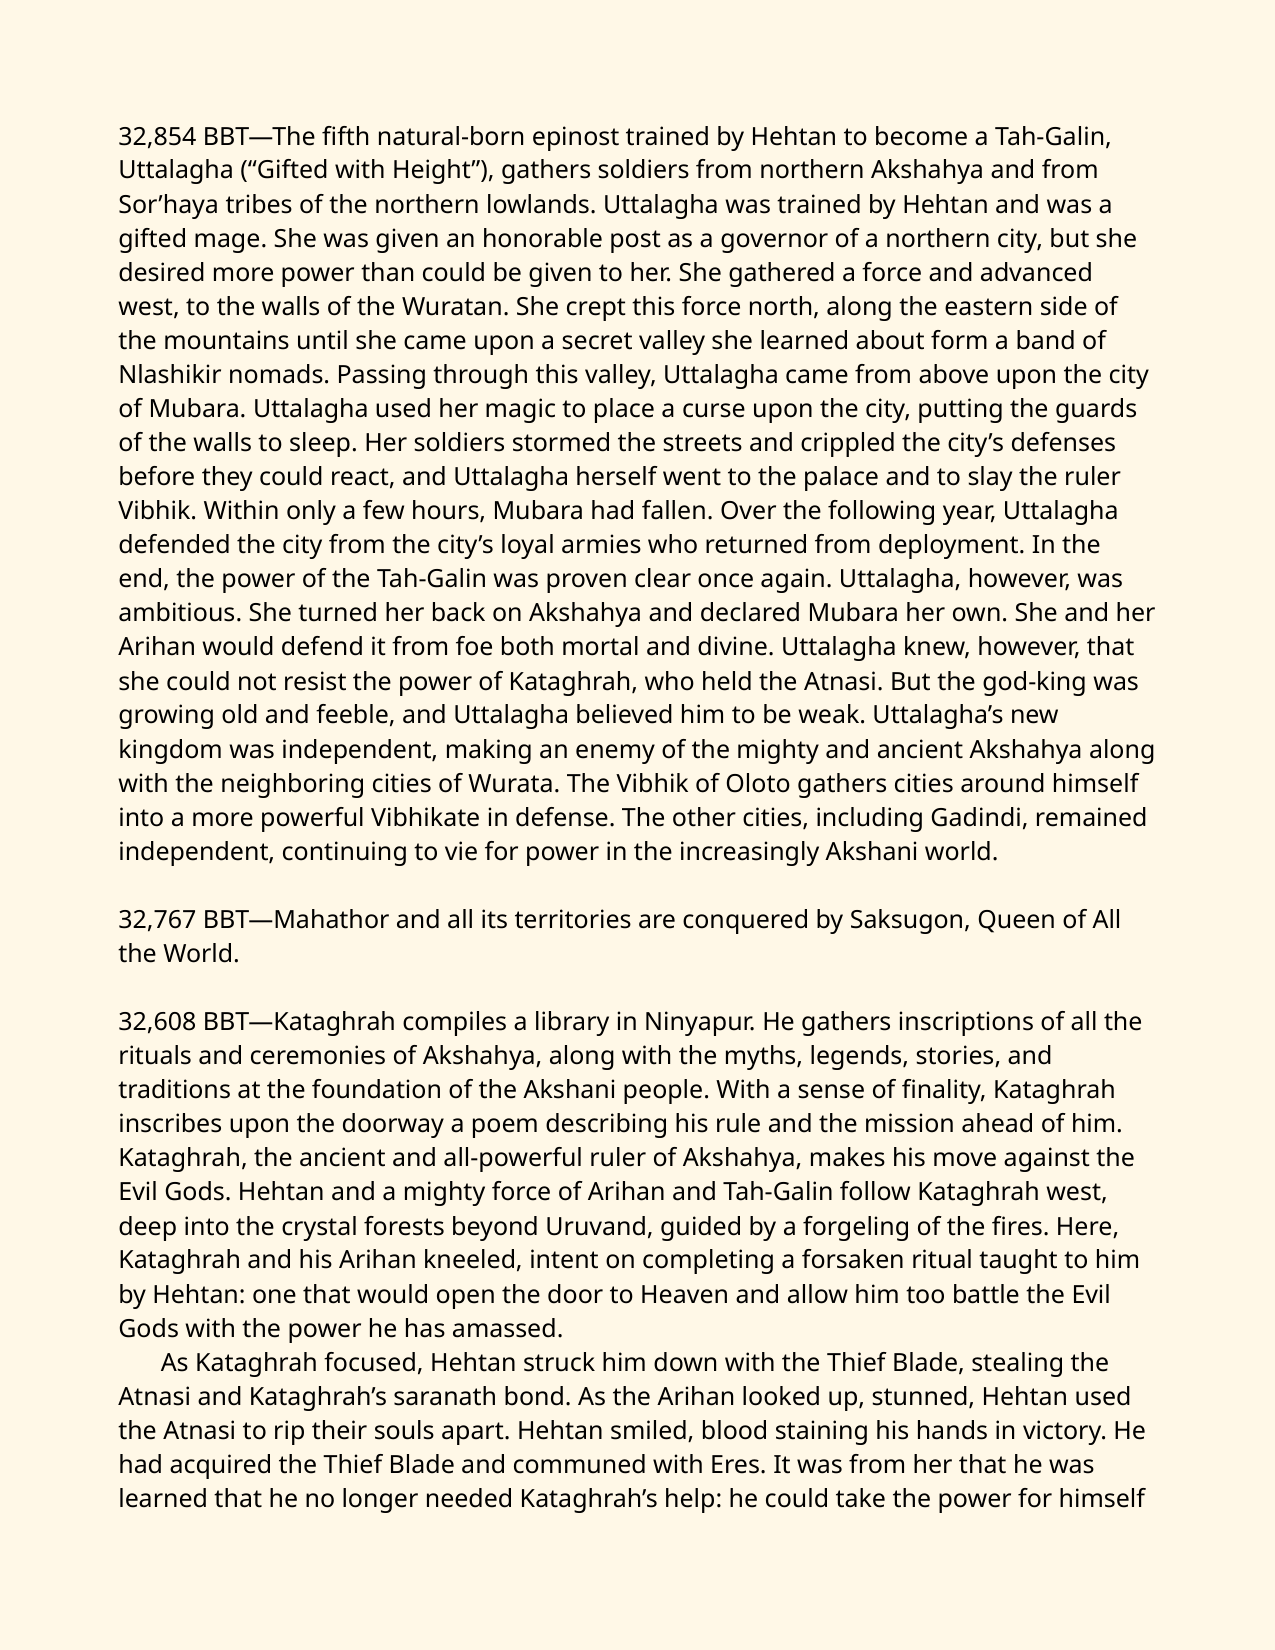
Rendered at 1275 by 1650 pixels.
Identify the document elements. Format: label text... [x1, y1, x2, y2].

text 32,608 BBT—Kataghrah compiles a library in Ninyapur. He gathers inscriptions of all the rituals and ceremonies of Akshahya, along with the myths, legends, stories, and traditions at the foundation of the Akshani people. With a sense of finality, Kataghrah inscribes upon the doorway a poem describing his rule and the mission ahead of him. Kataghrah, the ancient and all-powerful ruler of Akshahya, makes his move against the Evil Gods. Hehtan and a mighty force of Arihan and Tah-Galin follow Kataghrah west, deep into the crystal forests beyond Uruvand, guided by a forgeling of the fires. Here, Kataghrah and his Arihan kneeled, intent on completing a forsaken ritual taught to him by Hehtan: one that would open the door to Heaven and allow him too battle the Evil Gods with the power he has amassed. [118, 1004, 1157, 1344]
text 32,767 BBT—Mahathor and all its territories are conquered by Saksugon, Queen of All the World. [118, 902, 1157, 970]
text As Kataghrah focused, Hehtan struck him down with the Thief Blade, stealing the Atnasi and Kataghrah’s saranath bond. As the Arihan looked up, stunned, Hehtan used the Atnasi to rip their souls apart. Hehtan smiled, blood staining his hands in victory. He had acquired the Thief Blade and communed with Eres. It was from her that he was learned that he no longer needed Kataghrah’s help: he could take the power for himself [118, 1344, 1157, 1515]
text 32,854 BBT—The fifth natural-born epinost trained by Hehtan to become a Tah-Galin, Uttalagha (“Gifted with Height”), gathers soldiers from northern Akshahya and from Sor’haya tribes of the northern lowlands. Uttalagha was trained by Hehtan and was a gifted mage. She was given an honorable post as a governor of a northern city, but she desired more power than could be given to her. She gathered a force and advanced west, to the walls of the Wuratan. She crept this force north, along the eastern side of the mountains until she came upon a secret valley she learned about form a band of Nlashikir nomads. Passing through this valley, Uttalagha came from above upon the city of Mubara. Uttalagha used her magic to place a curse upon the city, putting the guards of the walls to sleep. Her soldiers stormed the streets and crippled the city’s defenses before they could react, and Uttalagha herself went to the palace and to slay the ruler Vibhik. Within only a few hours, Mubara had fallen. Over the following year, Uttalagha defended the city from the city’s loyal armies who returned from deployment. In the end, the power of the Tah-Galin was proven clear once again. Uttalagha, however, was ambitious. She turned her back on Akshahya and declared Mubara her own. She and her Arihan would defend it from foe both mortal and divine. Uttalagha knew, however, that she could not resist the power of Kataghrah, who held the Atnasi. But the god-king was growing old and feeble, and Uttalagha believed him to be weak. Uttalagha’s new kingdom was independent, making an enemy of the mighty and ancient Akshahya along with the neighboring cities of Wurata. The Vibhik of Oloto gathers cities around himself into a more powerful Vibhikate in defense. The other cities, including Gadindi, remained independent, continuing to vie for power in the increasingly Akshani world. [118, 118, 1157, 867]
